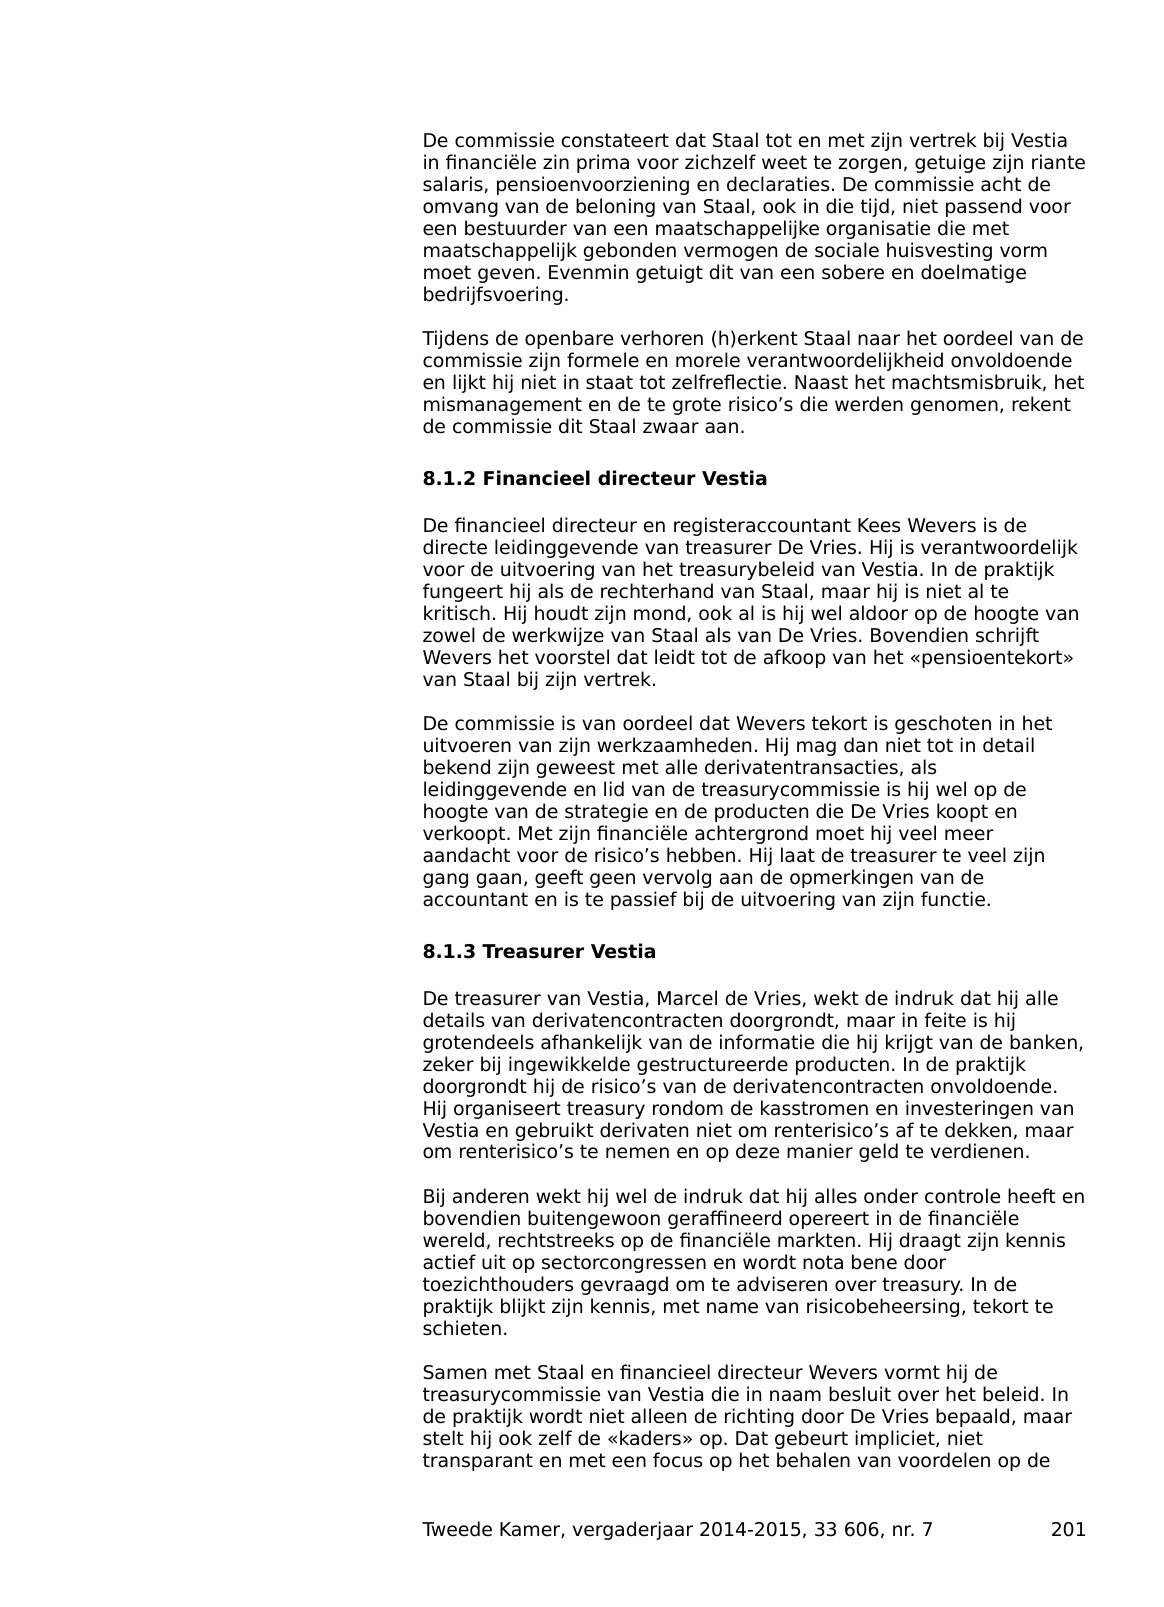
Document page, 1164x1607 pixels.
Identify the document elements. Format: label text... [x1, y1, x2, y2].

text De commissie constateert dat Staal tot en met zijn vertrek bij Vestia in financiële zin prima voor zichzelf weet te zorgen, getuige zijn riante salaris, pensioenvoorziening en declaraties. De commissie acht de omvang van de beloning van Staal, ook in die tijd, niet passend voor een bestuurder van een maatschappelijke organisatie die met maatschappelijk gebonden vermogen de sociale huisvesting vorm moet geven. Evenmin getuigt dit van een sobere en doelmatige bedrijfsvoering. [422, 130, 1087, 306]
text De commissie is van oordeel dat Wevers tekort is geschoten in het uitvoeren van zijn werkzaamheden. Hij mag dan niet tot in detail bekend zijn geweest met alle derivatentransacties, als leidinggevende en lid van de treasurycommissie is hij wel op de hoogte van de strategie en de producten die De Vries koopt en verkoopt. Met zijn financiële achtergrond moet hij veel meer aandacht voor de risico’s hebben. Hij laat de treasurer te veel zijn gang gaan, geeft geen vervolg aan de opmerkingen van de accountant en is te passief bij de uitvoering van zijn functie. [422, 713, 1087, 911]
subtitle 8.1.2 Financieel directeur Vestia [422, 468, 1087, 490]
text De treasurer van Vestia, Marcel de Vries, wekt de indruk dat hij alle details van derivatencontracten doorgrondt, maar in feite is hij grotendeels afhankelijk van de informatie die hij krijgt van de banken, zeker bij ingewikkelde gestructureerde producten. In de praktijk doorgrondt hij de risico’s van de derivatencontracten onvoldoende. Hij organiseert treasury rondom de kasstromen en investeringen van Vestia en gebruikt derivaten niet om renterisico’s af te dekken, maar om renterisico’s te nemen en op deze manier geld te verdienen. [422, 988, 1087, 1163]
text De financieel directeur en registeraccountant Kees Wevers is de directe leidinggevende van treasurer De Vries. Hij is verantwoordelijk voor de uitvoering van het treasurybeleid van Vestia. In de praktijk fungeert hij als de rechterhand van Staal, maar hij is niet al te kritisch. Hij houdt zijn mond, ook al is hij wel aldoor op de hoogte van zowel de werkwijze van Staal als van De Vries. Bovendien schrijft Wevers het voorstel dat leidt tot de afkoop van het «pensioentekort» van Staal bij zijn vertrek. [422, 515, 1087, 691]
text Bij anderen wekt hij wel de indruk dat hij alles onder controle heeft en bovendien buitengewoon geraffineerd opereert in de financiële wereld, rechtstreeks op de financiële markten. Hij draagt zijn kennis actief uit op sectorcongressen en wordt nota bene door toezichthouders gevraagd om te adviseren over treasury. In de praktijk blijkt zijn kennis, met name van risicobeheersing, tekort te schieten. [422, 1186, 1087, 1339]
subtitle 8.1.3 Treasurer Vestia [422, 941, 1087, 963]
text Tijdens de openbare verhoren (h)erkent Staal naar het oordeel van de commissie zijn formele en morele verantwoordelijkheid onvoldoende en lijkt hij niet in staat tot zelfreflectie. Naast het machtsmisbruik, het mismanagement en de te grote risico’s die werden genomen, rekent de commissie dit Staal zwaar aan. [422, 328, 1087, 438]
text Samen met Staal en financieel directeur Wevers vormt hij de treasurycommissie van Vestia die in naam besluit over het beleid. In de praktijk wordt niet alleen de richting door De Vries bepaald, maar stelt hij ook zelf de «kaders» op. Dat gebeurt impliciet, niet transparant en met een focus op het behalen van voordelen op de [422, 1362, 1087, 1472]
